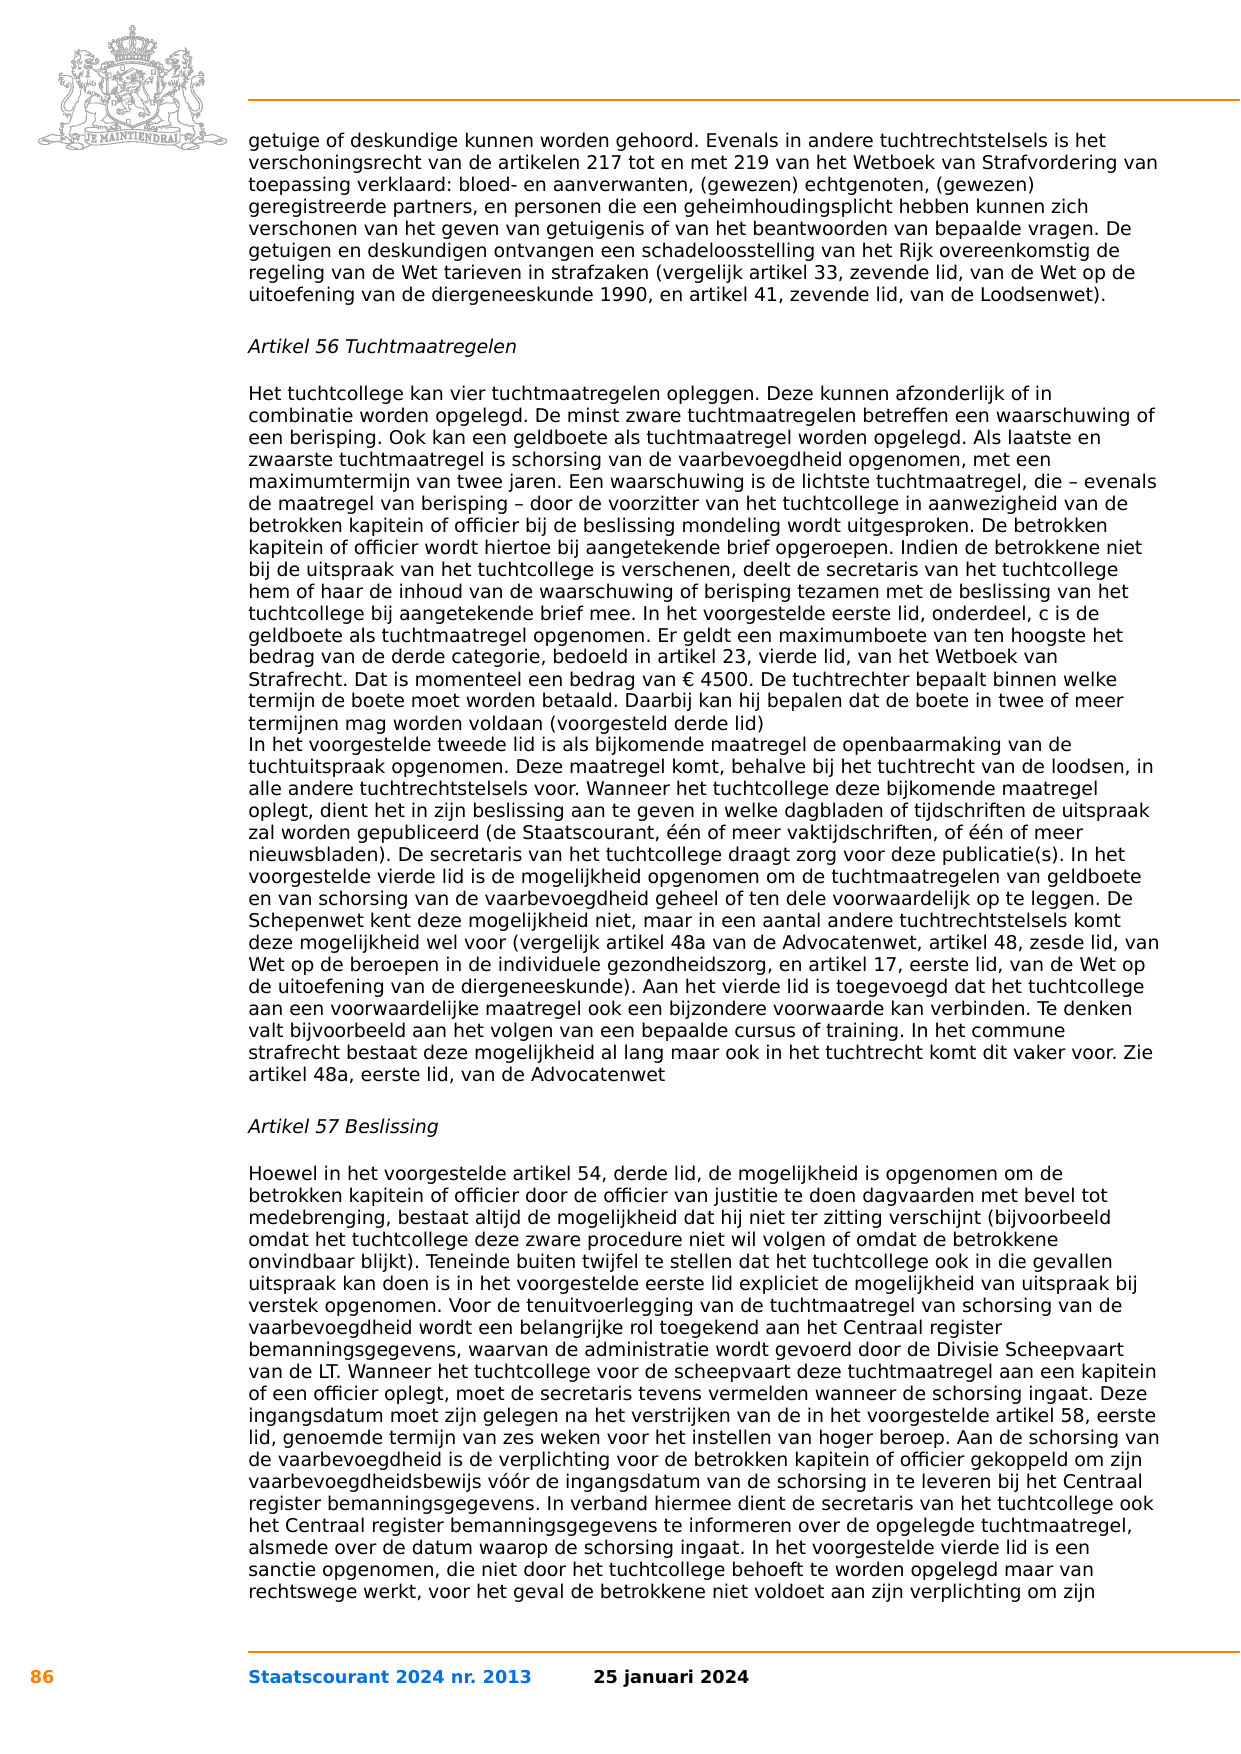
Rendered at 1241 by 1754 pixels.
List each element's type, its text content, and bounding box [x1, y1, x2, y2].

picture [38, 25, 227, 150]
text Hoewel in het voorgestelde artikel 54, derde lid, de mogelijkheid is opgenomen om de betrokken kapitein of officier door de officier van justitie te doen dagvaarden met bevel tot medebrenging, bestaat altijd de mogelijkheid dat hij niet ter zitting verschijnt (bijvoorbeeld omdat het tuchtcollege deze zware procedure niet wil volgen of omdat de betrokkene onvindbaar blijkt). Teneinde buiten twijfel te stellen dat het tuchtcollege ook in die gevallen uitspraak kan doen is in het voorgestelde eerste lid expliciet de mogelijkheid van uitspraak bij verstek opgenomen. Voor de tenuitvoerlegging van de tuchtmaatregel van schorsing van de vaarbevoegdheid wordt een belangrijke rol toegekend aan het Centraal register bemanningsgegevens, waarvan de administratie wordt gevoerd door de Divisie Scheepvaart van de LT. Wanneer het tuchtcollege voor de scheepvaart deze tuchtmaatregel aan een kapitein of een officier oplegt, moet de secretaris tevens vermelden wanneer de schorsing ingaat. Deze ingangsdatum moet zijn gelegen na het verstrijken van de in het voorgestelde artikel 58, eerste lid, genoemde termijn van zes weken voor het instellen van hoger beroep. Aan de schorsing van de vaarbevoegdheid is de verplichting voor de betrokken kapitein of officier gekoppeld om zijn vaarbevoegdheidsbewijs vóór de ingangsdatum van de schorsing in te leveren bij het Centraal register bemanningsgegevens. In verband hiermee dient de secretaris van het tuchtcollege ook het Centraal register bemanningsgegevens te informeren over de opgelegde tuchtmaatregel, alsmede over de datum waarop de schorsing ingaat. In het voorgestelde vierde lid is een sanctie opgenomen, die niet door het tuchtcollege behoeft te worden opgelegd maar van rechtswege werkt, voor het geval de betrokkene niet voldoet aan zijn verplichting om zijn [248, 1163, 1163, 1603]
subtitle Artikel 56 Tuchtmaatregelen [248, 336, 1163, 358]
text In het voorgestelde tweede lid is als bijkomende maatregel de openbaarmaking van de tuchtuitspraak opgenomen. Deze maatregel komt, behalve bij het tuchtrecht van de loodsen, in alle andere tuchtrechtstelsels voor. Wanneer het tuchtcollege deze bijkomende maatregel oplegt, dient het in zijn beslissing aan te geven in welke dagbladen of tijdschriften de uitspraak zal worden gepubliceerd (de Staatscourant, één of meer vaktijdschriften, of één of meer nieuwsbladen). De secretaris van het tuchtcollege draagt zorg voor deze publicatie(s). In het voorgestelde vierde lid is de mogelijkheid opgenomen om de tuchtmaatregelen van geldboete en van schorsing van de vaarbevoegdheid geheel of ten dele voorwaardelijk op te leggen. De Schepenwet kent deze mogelijkheid niet, maar in een aantal andere tuchtrechtstelsels komt deze mogelijkheid wel voor (vergelijk artikel 48a van de Advocatenwet, artikel 48, zesde lid, van Wet op de beroepen in de individuele gezondheidszorg, en artikel 17, eerste lid, van de Wet op de uitoefening van de diergeneeskunde). Aan het vierde lid is toegevoegd dat het tuchtcollege aan een voorwaardelijke maatregel ook een bijzondere voorwaarde kan verbinden. Te denken valt bijvoorbeeld aan het volgen van een bepaalde cursus of training. In het commune strafrecht bestaat deze mogelijkheid al lang maar ook in het tuchtrecht komt dit vaker voor. Zie artikel 48a, eerste lid, van de Advocatenwet [248, 734, 1163, 1086]
subtitle Artikel 57 Beslissing [248, 1116, 1163, 1138]
text getuige of deskundige kunnen worden gehoord. Evenals in andere tuchtrechtstelsels is het verschoningsrecht van de artikelen 217 tot en met 219 van het Wetboek van Strafvordering van toepassing verklaard: bloed- en aanverwanten, (gewezen) echtgenoten, (gewezen) geregistreerde partners, en personen die een geheimhoudingsplicht hebben kunnen zich verschonen van het geven van getuigenis of van het beantwoorden van bepaalde vragen. De getuigen en deskundigen ontvangen een schadeloosstelling van het Rijk overeenkomstig de regeling van de Wet tarieven in strafzaken (vergelijk artikel 33, zevende lid, van de Wet op de uitoefening van de diergeneeskunde 1990, en artikel 41, zevende lid, van de Loodsenwet). [248, 130, 1163, 306]
text Het tuchtcollege kan vier tuchtmaatregelen opleggen. Deze kunnen afzonderlijk of in combinatie worden opgelegd. De minst zware tuchtmaatregelen betreffen een waarschuwing of een berisping. Ook kan een geldboete als tuchtmaatregel worden opgelegd. Als laatste en zwaarste tuchtmaatregel is schorsing van de vaarbevoegdheid opgenomen, met een maximumtermijn van twee jaren. Een waarschuwing is de lichtste tuchtmaatregel, die – evenals de maatregel van berisping – door de voorzitter van het tuchtcollege in aanwezigheid van de betrokken kapitein of officier bij de beslissing mondeling wordt uitgesproken. De betrokken kapitein of officier wordt hiertoe bij aangetekende brief opgeroepen. Indien de betrokkene niet bij de uitspraak van het tuchtcollege is verschenen, deelt de secretaris van het tuchtcollege hem of haar de inhoud van de waarschuwing of berisping tezamen met de beslissing van het tuchtcollege bij aangetekende brief mee. In het voorgestelde eerste lid, onderdeel, c is de geldboete als tuchtmaatregel opgenomen. Er geldt een maximumboete van ten hoogste het bedrag van de derde categorie, bedoeld in artikel 23, vierde lid, van het Wetboek van Strafrecht. Dat is momenteel een bedrag van € 4500. De tuchtrechter bepaalt binnen welke termijn de boete moet worden betaald. Daarbij kan hij bepalen dat de boete in twee of meer termijnen mag worden voldaan (voorgesteld derde lid) [248, 383, 1163, 734]
